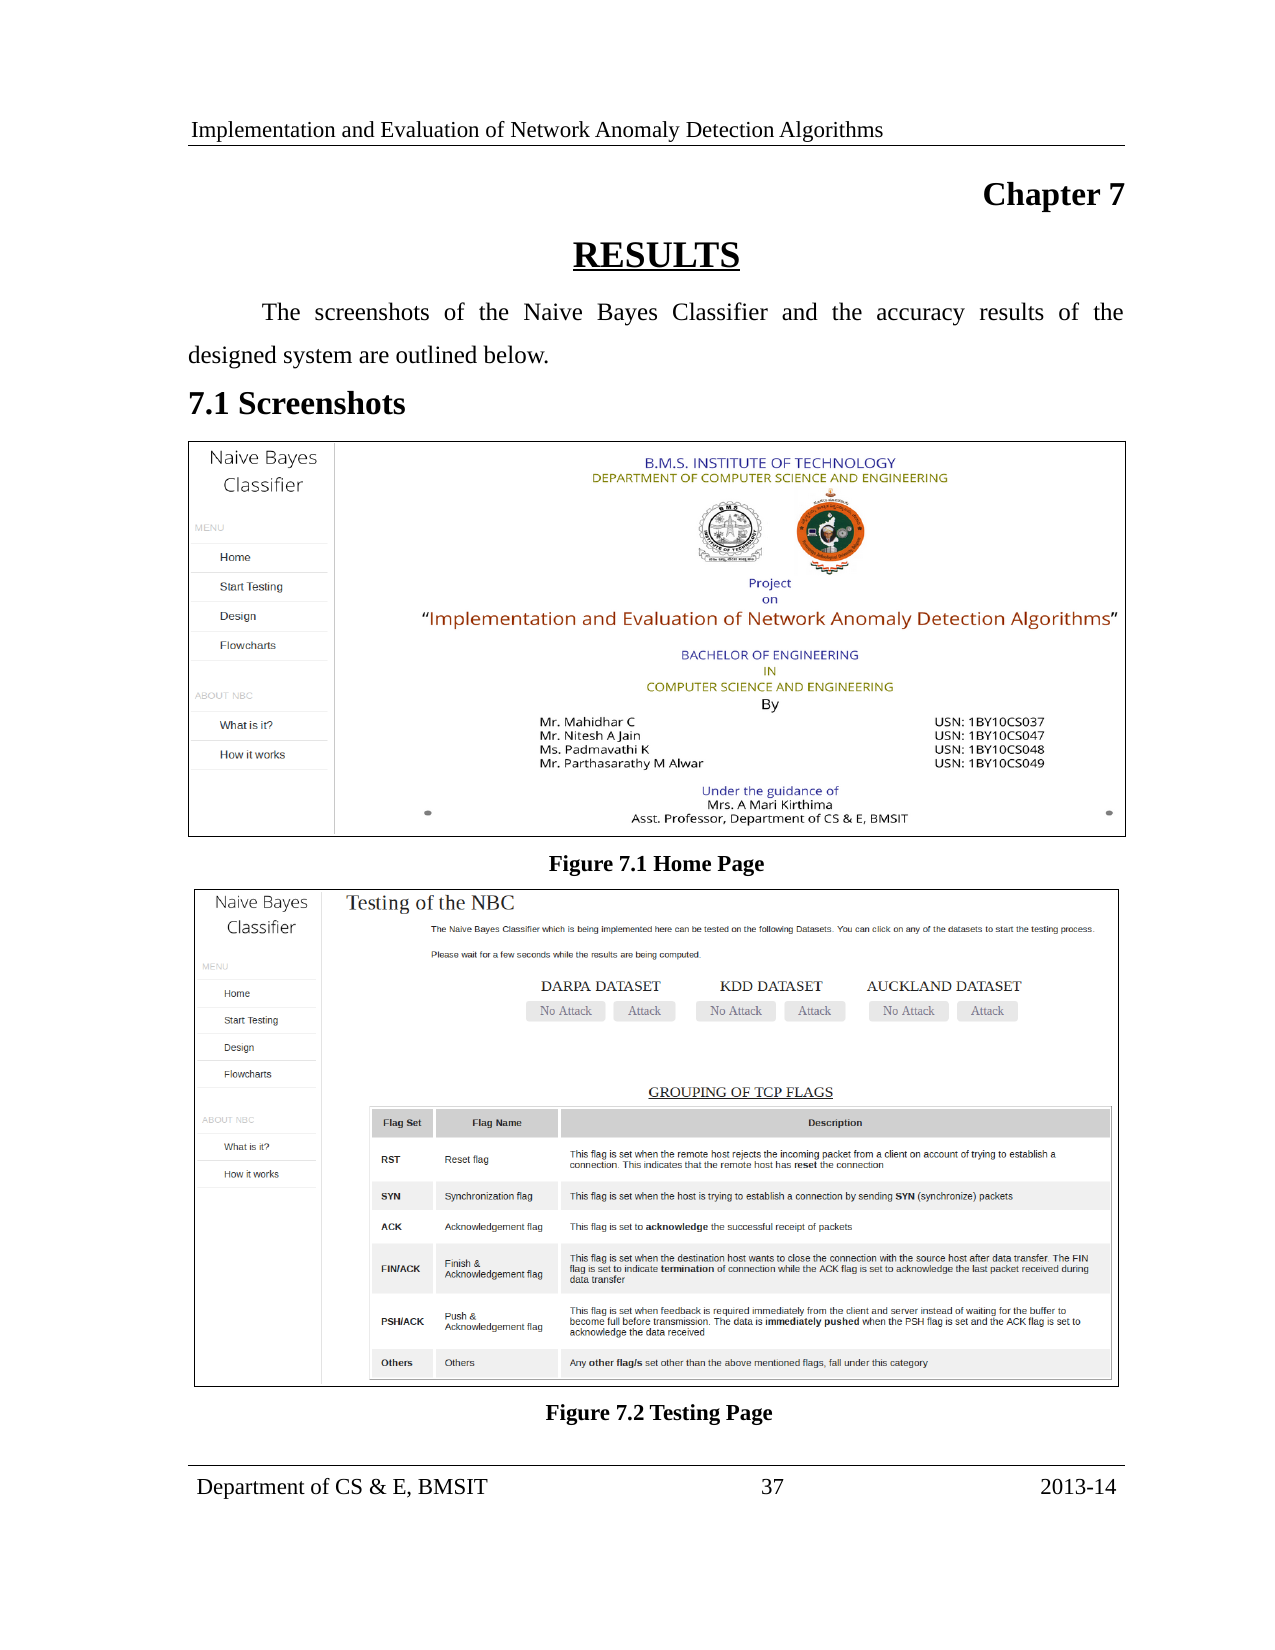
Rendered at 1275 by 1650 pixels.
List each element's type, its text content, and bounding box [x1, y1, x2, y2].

text The screenshots of the Naive Bayes Classifier and the accuracy results of the designed system are outlined below. [188, 297, 1125, 369]
subtitle 7.1 Screenshots [188, 383, 1125, 421]
title RESULTS [188, 232, 1125, 275]
picture [190, 443, 1122, 834]
text Figure 7.1 Home Page [188, 837, 1125, 876]
text [189, 442, 1125, 836]
text Figure 7.2 Testing Page [188, 1384, 1125, 1426]
picture [197, 892, 1116, 1384]
text Chapter 7 [188, 174, 1125, 213]
